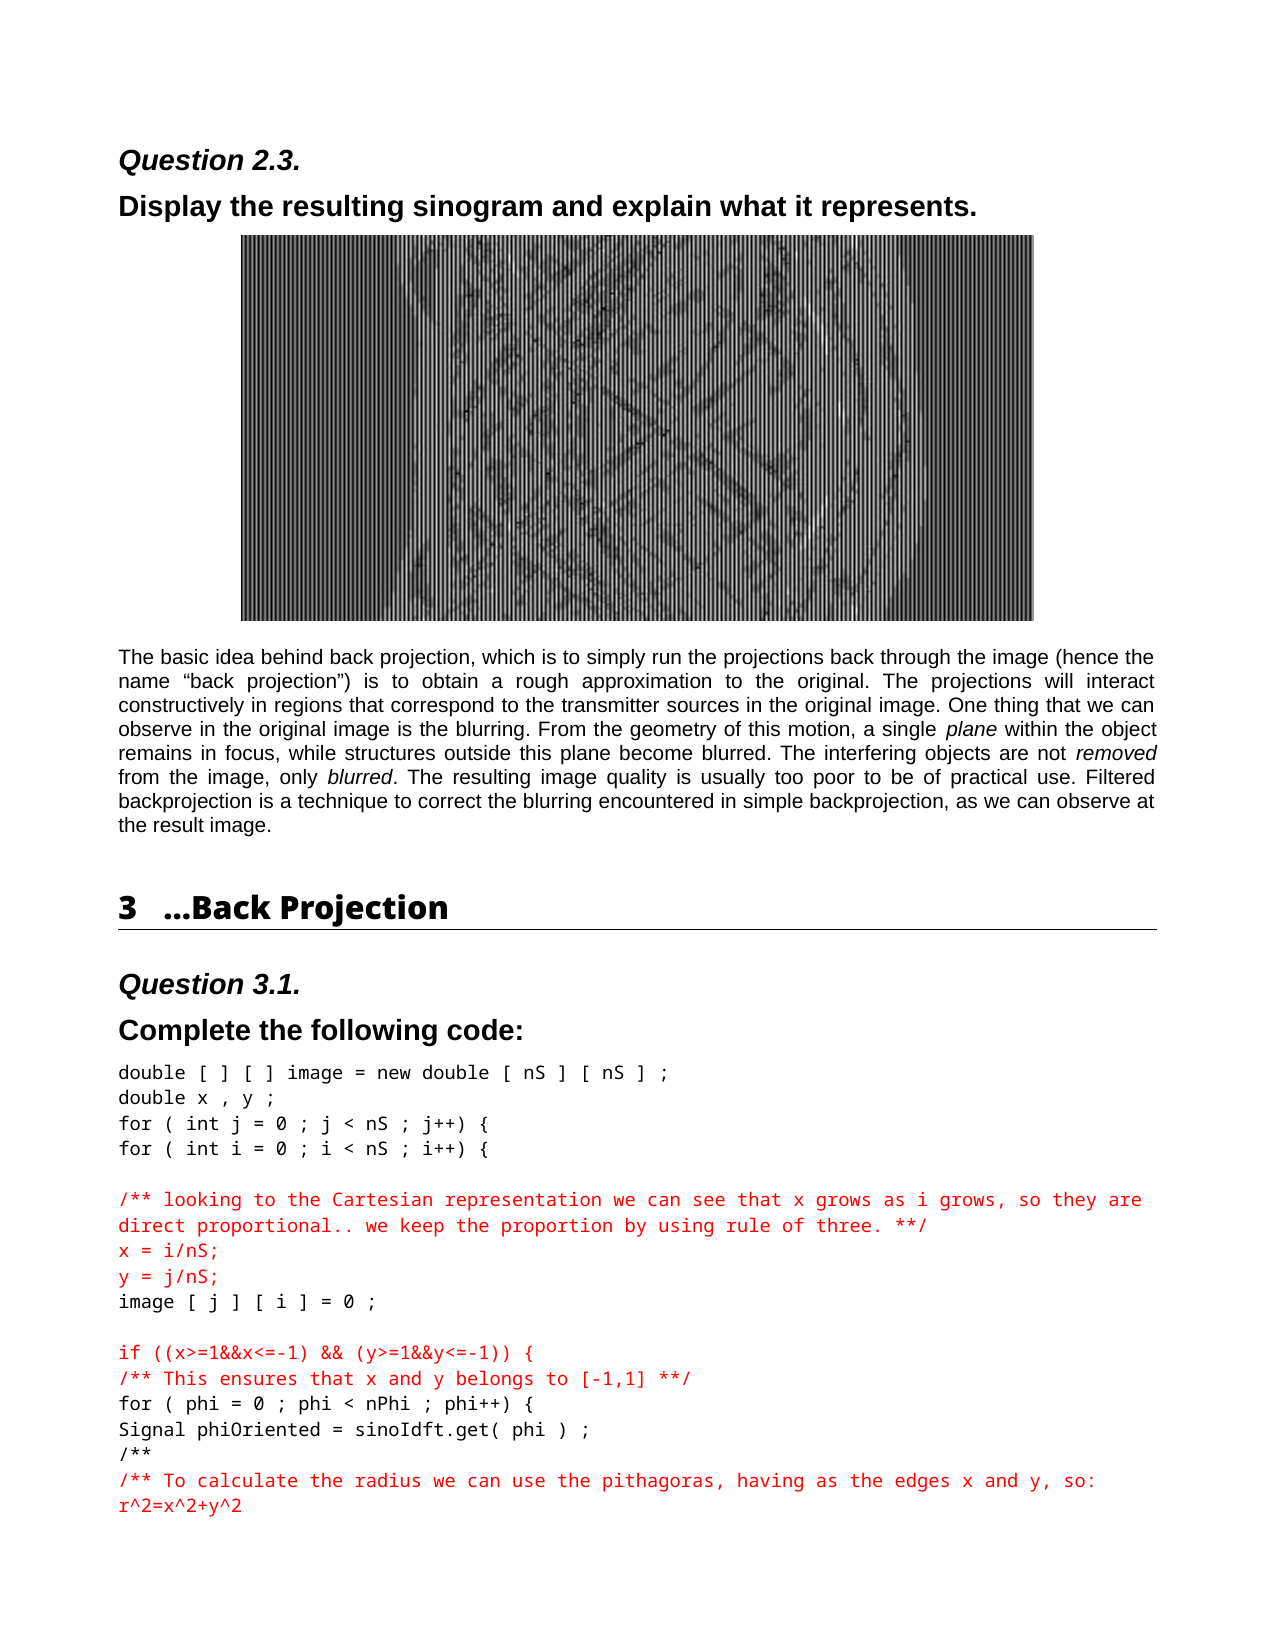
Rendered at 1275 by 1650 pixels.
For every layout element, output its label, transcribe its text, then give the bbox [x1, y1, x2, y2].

picture [241, 235, 1034, 621]
text y = j/nS; [118, 1263, 1157, 1289]
text double x , y ; [118, 1084, 1157, 1110]
subtitle Question 2.3. [118, 143, 1157, 177]
text Signal phiOriented = sinoIdft.get( phi ) ; [118, 1416, 1157, 1442]
text for ( phi = 0 ; phi < nPhi ; phi++) { [118, 1391, 1157, 1416]
text Complete the following code: [118, 1013, 1157, 1046]
text The basic idea behind back projection, which is to simply run the projections back through the image (hence the name “back projection”) is to obtain a rough approximation to the original. The projections will interact constructively in regions that correspond to the transmitter sources in the original image. One thing that we can observe in the original image is the blurring. From the geometry of this motion, a single plane within the object remains in focus, while structures outside this plane become blurred. The interfering objects are not removed from the image, only blurred. The resulting image quality is usually too poor to be of practical use. Filtered backprojection is a technique to correct the blurring encountered in simple backprojection, as we can observe at the result image. [118, 645, 1157, 837]
text /** This ensures that x and y belongs to [-1,1] **/ [118, 1365, 1157, 1391]
text /** looking to the Cartesian representation we can see that x grows as i grows, so they are direct proportional.. we keep the proportion by using rule of three. **/ [118, 1187, 1157, 1238]
text Display the resulting sinogram and explain what it represents. [118, 189, 1157, 223]
text image [ j ] [ i ] = 0 ; [118, 1289, 1157, 1314]
text for ( int i = 0 ; i < nS ; i++) { [118, 1136, 1157, 1161]
text x = i/nS; [118, 1238, 1157, 1263]
text if ((x>=1&&x<=-1) && (y>=1&&y<=-1)) { [118, 1340, 1157, 1365]
text double [ ] [ ] image = new double [ nS ] [ nS ] ; [118, 1059, 1157, 1084]
text /** To calculate the radius we can use the pithagoras, having as the edges x and y, so: r^2=x^2+y^2 [118, 1467, 1157, 1518]
text /** [118, 1442, 1157, 1467]
text for ( int j = 0 ; j < nS ; j++) { [118, 1110, 1157, 1136]
subtitle ...Back Projection [118, 886, 1157, 929]
subtitle Question 3.1. [118, 967, 1157, 1000]
